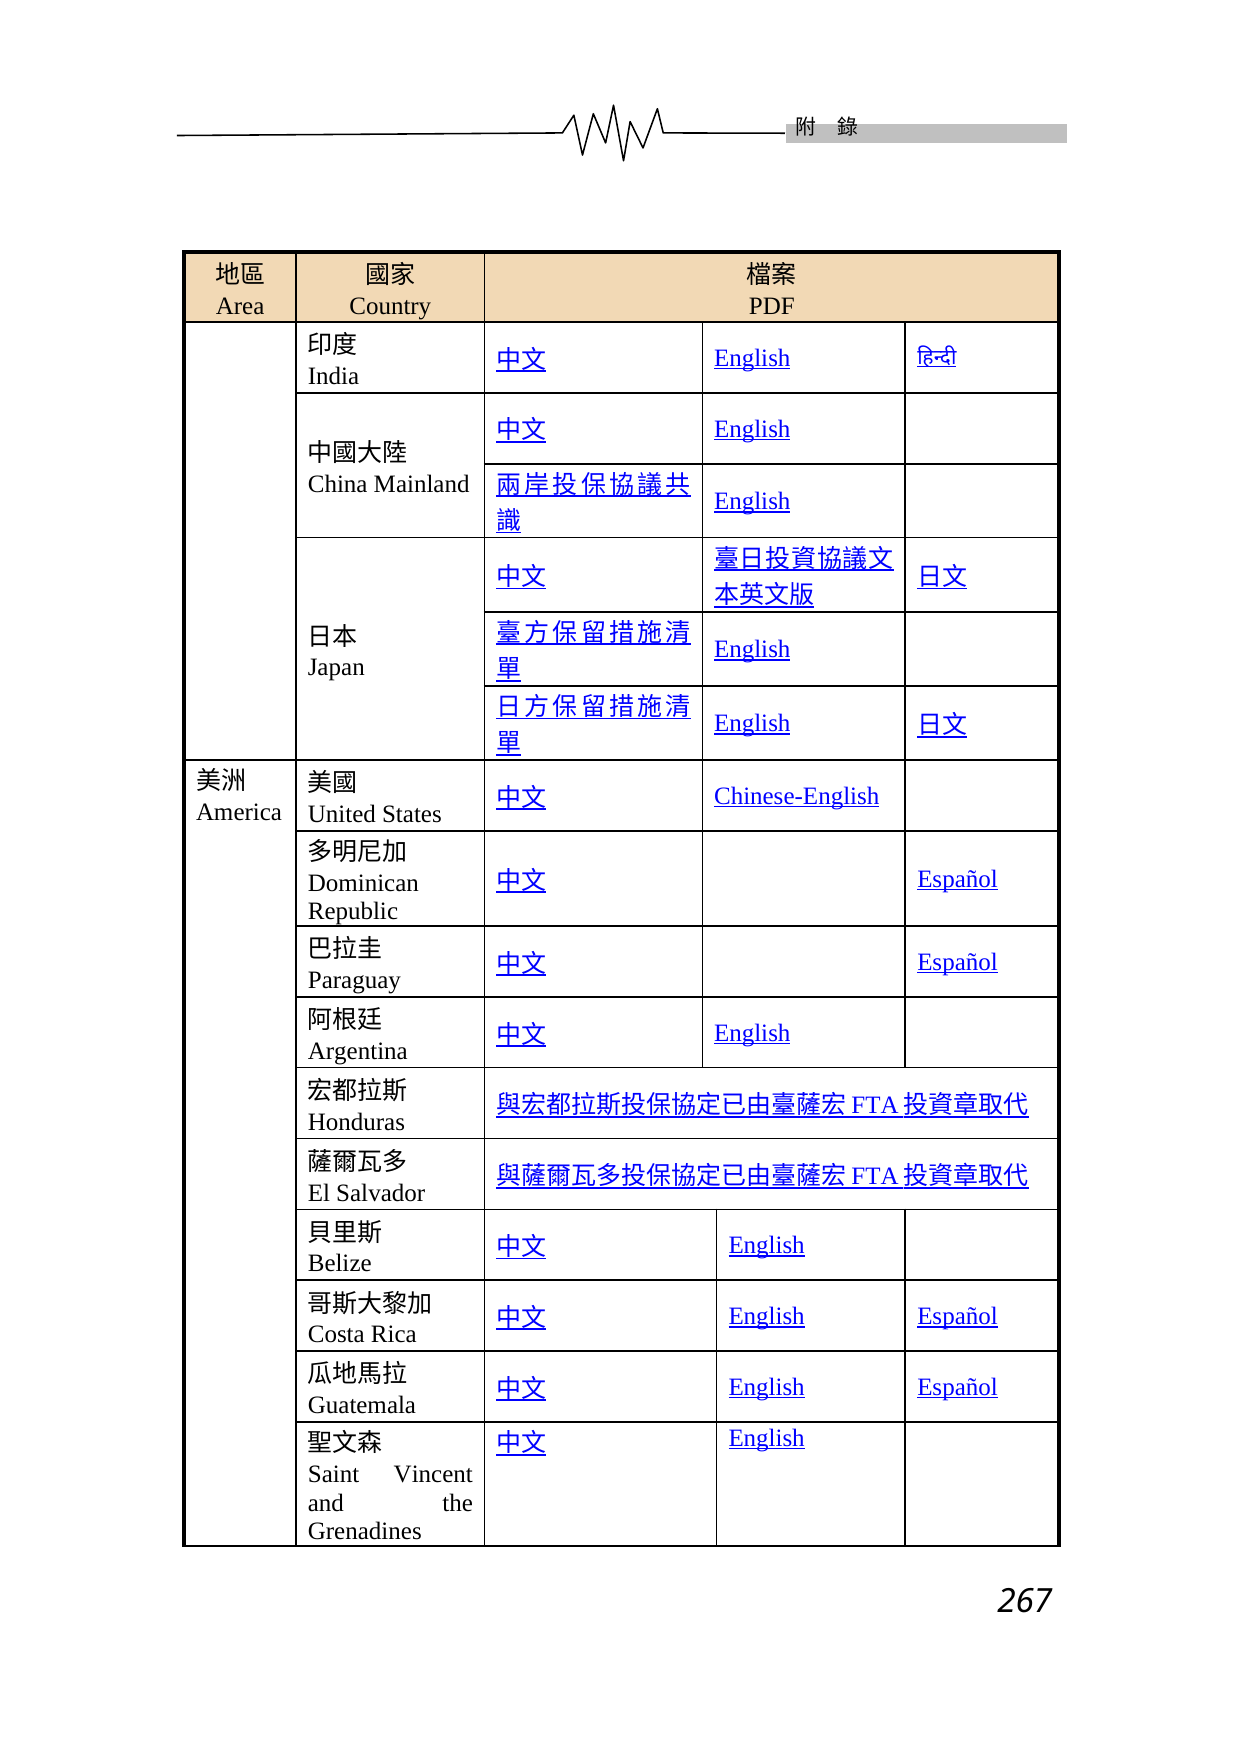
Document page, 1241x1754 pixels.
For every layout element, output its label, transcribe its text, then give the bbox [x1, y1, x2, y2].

table_cell [186, 323, 295, 759]
table_cell Español [906, 832, 1057, 925]
table_cell 美國 United States [297, 761, 484, 830]
table_cell English [717, 1210, 904, 1279]
table_cell 中文 [485, 761, 702, 830]
table_cell 中文 [485, 832, 702, 925]
table_cell 中文 [485, 998, 702, 1067]
table_cell 與薩爾瓦多投保協定已由臺薩宏FTA投資章取代 [485, 1139, 1057, 1208]
table_cell 中文 [485, 1423, 716, 1545]
table_cell 中文 [485, 1281, 716, 1350]
table_cell 美洲 America [186, 761, 295, 1545]
table_cell 與宏都拉斯投保協定已由臺薩宏FTA投資章取代 [485, 1068, 1057, 1138]
table_cell [703, 927, 904, 996]
table_cell 中國大陸 China Mainland [297, 394, 484, 537]
table_cell 中文 [485, 538, 702, 611]
table_cell 臺方保留措施清單 [485, 613, 702, 685]
table_cell 貝里斯 Belize [297, 1210, 484, 1279]
table_cell 中文 [485, 927, 702, 996]
table_cell 薩爾瓦多 El Salvador [297, 1139, 484, 1208]
table_cell 日本 Japan [297, 538, 484, 759]
table_cell 印度 India [297, 323, 484, 392]
table_cell 中文 [485, 394, 702, 463]
table_cell 日文 [906, 687, 1057, 759]
table_cell English [717, 1281, 904, 1350]
table_cell 宏都拉斯 Honduras [297, 1068, 484, 1138]
table_cell English [703, 613, 904, 685]
table_cell [906, 394, 1057, 463]
table_cell English [717, 1423, 904, 1545]
table_cell 哥斯大黎加 Costa Rica [297, 1281, 484, 1350]
table_cell [906, 1210, 1057, 1279]
table_cell 多明尼加 Dominican Republic [297, 832, 484, 925]
table_cell 中文 [485, 323, 702, 392]
table_cell Español [906, 1352, 1057, 1421]
table_cell [906, 998, 1057, 1067]
table_cell English [703, 465, 904, 537]
table_cell 臺日投資協議文本英文版 [703, 538, 904, 611]
table_cell English [703, 323, 904, 392]
table_header 地區 Area [186, 254, 295, 321]
table_cell 日方保留措施清單 [485, 687, 702, 759]
table_cell [703, 832, 904, 925]
table_header 檔案 PDF [485, 254, 1057, 321]
table_cell 巴拉圭 Paraguay [297, 927, 484, 996]
table_cell English [703, 394, 904, 463]
table_cell English [703, 687, 904, 759]
table_cell 瓜地馬拉 Guatemala [297, 1352, 484, 1421]
table_header 國家 Country [297, 254, 484, 321]
table_cell [906, 613, 1057, 685]
table_cell Español [906, 927, 1057, 996]
table_cell [906, 1423, 1057, 1545]
table_cell 兩岸投保協議共識 [485, 465, 702, 537]
table_cell [906, 465, 1057, 537]
table_cell 日文 [906, 538, 1057, 611]
table_cell 阿根廷 Argentina [297, 998, 484, 1067]
table_cell [906, 761, 1057, 830]
table_cell 中文 [485, 1352, 716, 1421]
table_cell हिन्दी [906, 323, 1057, 392]
table_cell Español [906, 1281, 1057, 1350]
table_cell 聖文森 Saint Vincent and the Grenadines [297, 1423, 484, 1545]
table_cell English [717, 1352, 904, 1421]
table_cell Chinese-English [703, 761, 904, 830]
table_cell 中文 [485, 1210, 716, 1279]
table_cell English [703, 998, 904, 1067]
